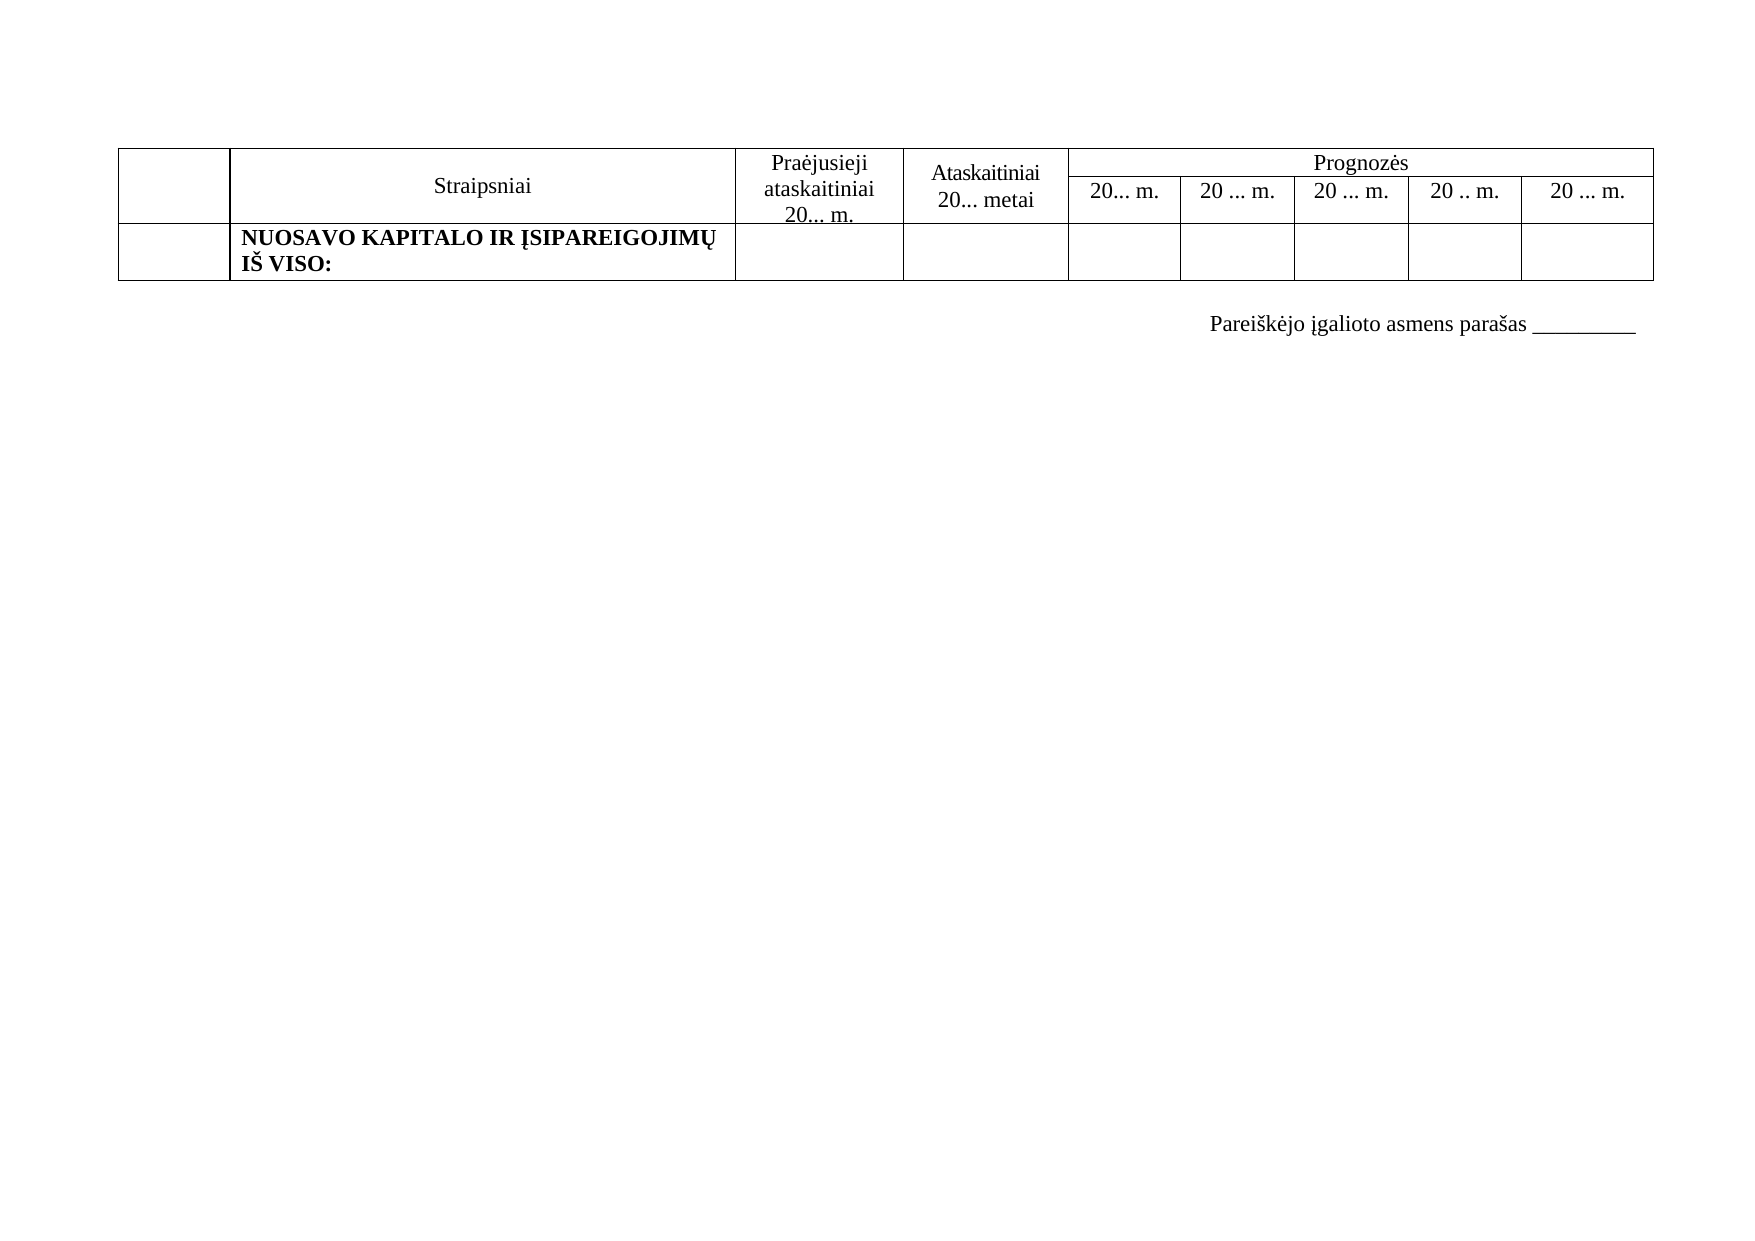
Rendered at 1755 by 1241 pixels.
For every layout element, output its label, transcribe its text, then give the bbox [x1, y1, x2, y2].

table_cell 20 ... m. [1522, 177, 1653, 223]
table_cell 20... m. [1069, 177, 1180, 223]
table_cell 20 ... m. [1181, 177, 1294, 223]
table_header Straipsniai [231, 149, 735, 223]
table_cell 20 .. m. [1409, 177, 1521, 223]
table_cell [904, 224, 1068, 280]
table_cell [1409, 224, 1521, 280]
text Pareiškėjo įgalioto asmens parašas _________ [118, 310, 1636, 337]
table_header Praėjusieji ataskaitiniai 20... m. [736, 149, 903, 223]
table_header Ataskaitiniai 20... metai [904, 149, 1068, 223]
table_cell [119, 224, 229, 280]
table_header Prognozės [1069, 149, 1653, 176]
table_cell 20 ... m. [1295, 177, 1408, 223]
table_header [119, 149, 229, 223]
table_cell [736, 224, 903, 280]
table_cell [1522, 224, 1653, 280]
table_cell [1295, 224, 1408, 280]
table_cell [1181, 224, 1294, 280]
table_cell [1069, 224, 1180, 280]
table_cell NUOSAVO KAPITALO IR ĮSIPAREIGOJIMŲ IŠ VISO: [231, 224, 735, 280]
